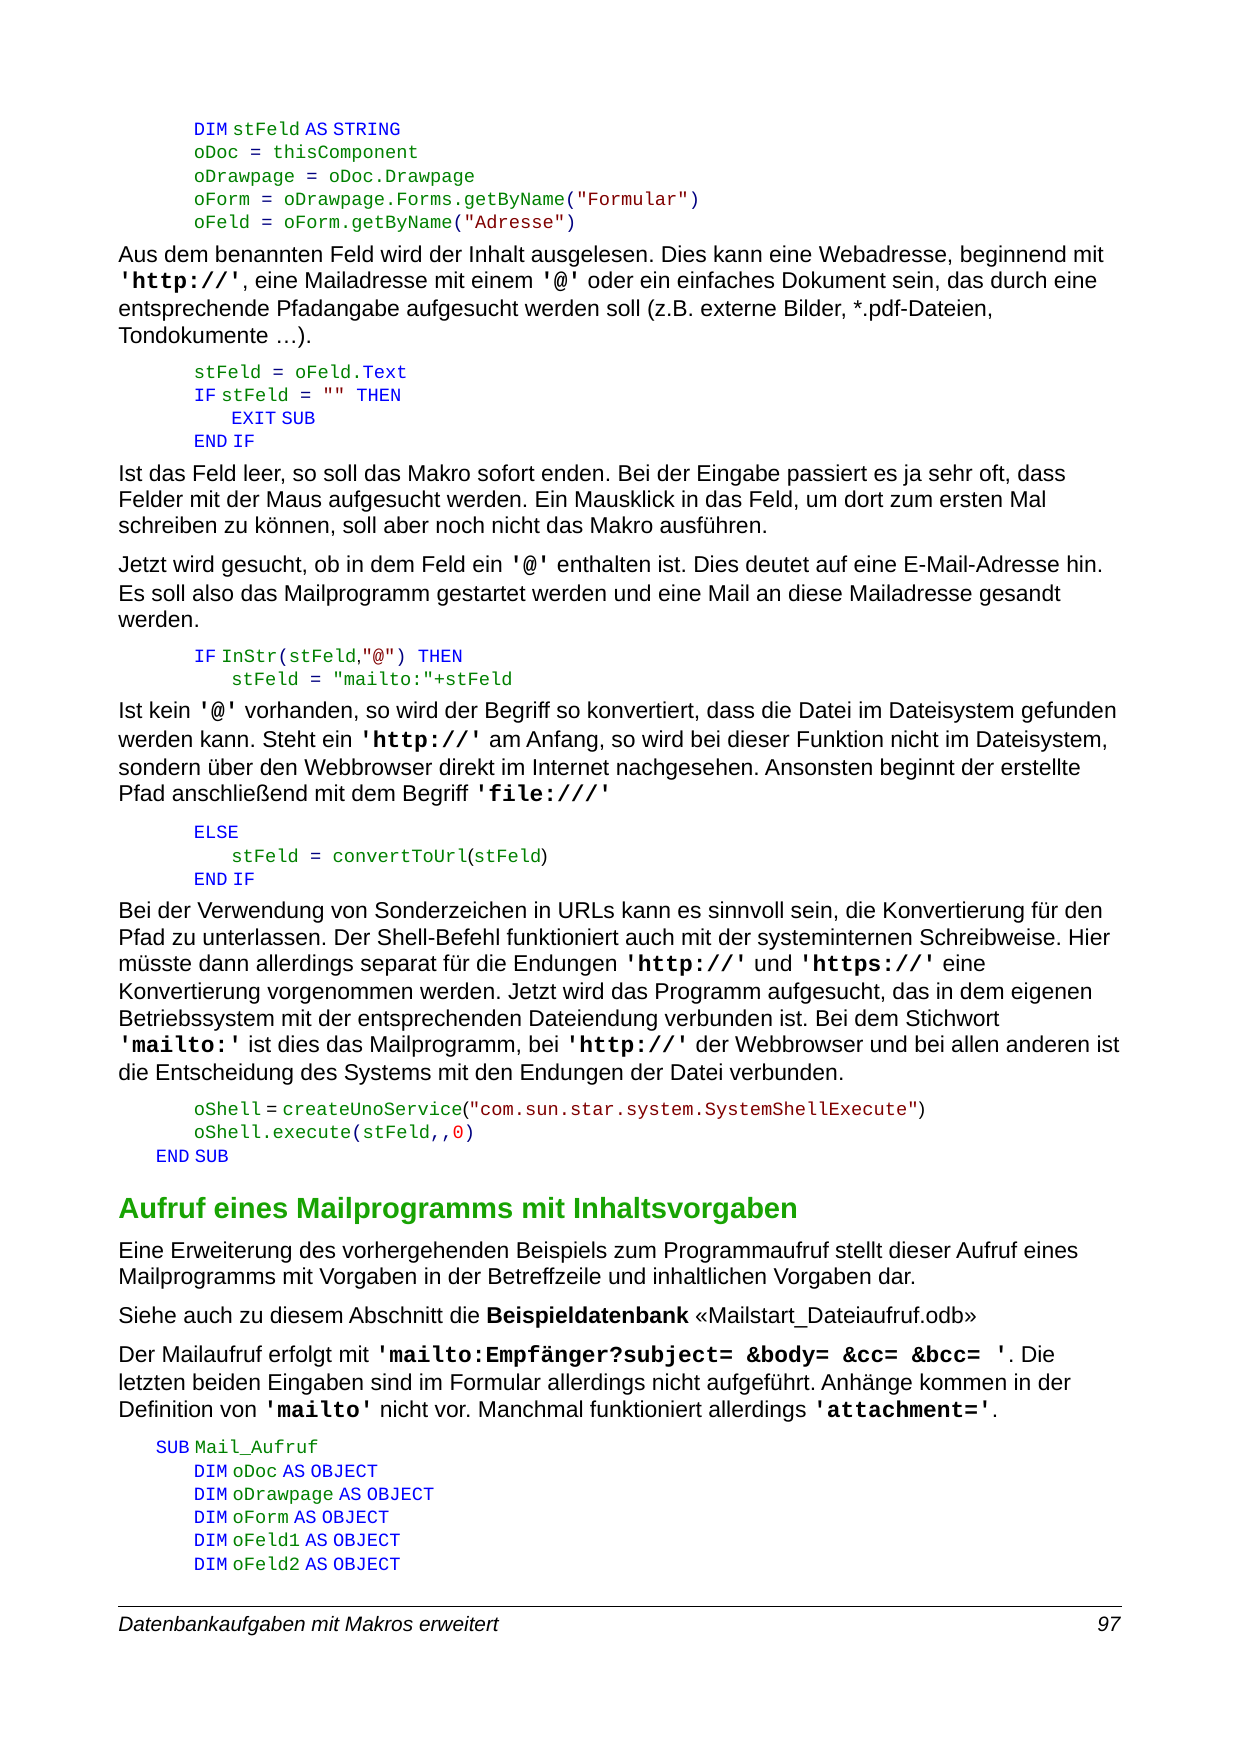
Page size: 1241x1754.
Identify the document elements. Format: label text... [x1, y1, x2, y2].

text IF InStr(stFeld,"@") THEN [156, 645, 1122, 668]
text oForm = oDrawpage.Forms.getByName("Formular") [156, 188, 1122, 211]
text IF stFeld = "" THEN [156, 384, 1122, 407]
text oShell.execute(stFeld,,0) [156, 1121, 1122, 1144]
text DIM oFeld2 AS OBJECT [156, 1552, 1122, 1576]
text Eine Erweiterung des vorhergehenden Beispiels zum Programmaufruf stellt dieser Aufruf eines Mailprogramms mit Vorgaben in der Betreffzeile und inhaltlichen Vorgaben dar. [118, 1237, 1122, 1289]
text END IF [156, 430, 1122, 453]
text Bei der Verwendung von Sonderzeichen in URLs kann es sinnvoll sein, die Konvertierung für den Pfad zu unterlassen. Der Shell-Befehl funktioniert auch mit der systeminternen Schreibweise. Hier müsste dann allerdings separat für die Endungen 'http://' und 'https://' eine Konvertierung vorgenommen werden. Jetzt wird das Programm aufgesucht, das in dem eigenen Betriebssystem mit der entsprechenden Dateiendung verbunden ist. Bei dem Stichwort 'mailto:' ist dies das Mailprogramm, bei 'http://' der Webbrowser und bei allen anderen ist die Entscheidung des Systems mit den Endungen der Datei verbunden. [118, 897, 1122, 1086]
text END IF [156, 868, 1122, 891]
text oShell = createUnoService("com.sun.star.system.SystemShellExecute") [156, 1098, 1122, 1121]
text stFeld = convertToUrl(stFeld) [156, 844, 1122, 868]
text oDrawpage = oDoc.Drawpage [156, 164, 1122, 188]
text Siehe auch zu diesem Abschnitt die Beispieldatenbank «Mailstart_Dateiaufruf.odb» [118, 1302, 1122, 1328]
text Aus dem benannten Feld wird der Inhalt ausgelesen. Dies kann eine Webadresse, beginnend mit 'http://', eine Mailadresse mit einem '@' oder ein einfaches Dokument sein, das durch eine entsprechende Pfadangabe aufgesucht werden soll (z.B. externe Bilder, *.pdf-Dateien, Tondokumente …). [118, 241, 1122, 348]
text DIM stFeld AS STRING [156, 118, 1122, 141]
text oFeld = oForm.getByName("Adresse") [156, 211, 1122, 234]
text oDoc = thisComponent [156, 141, 1122, 164]
text EXIT SUB [156, 407, 1122, 430]
text END SUB [156, 1144, 1122, 1168]
text stFeld = "mailto:"+stFeld [156, 668, 1122, 691]
text DIM oDrawpage AS OBJECT [156, 1483, 1122, 1506]
text Jetzt wird gesucht, ob in dem Feld ein '@' enthalten ist. Dies deutet auf eine E-Mail-Adresse hin. Es soll also das Mailprogramm gestartet werden und eine Mail an diese Mailadresse gesandt werden. [118, 551, 1122, 632]
subtitle Aufruf eines Mailprogramms mit Inhaltsvorgaben [118, 1191, 1122, 1224]
text ELSE [156, 821, 1122, 844]
text DIM oForm AS OBJECT [156, 1506, 1122, 1529]
text Der Mailaufruf erfolgt mit 'mailto:Empfänger?subject= &body= &cc= &bcc= '. Die letzten beiden Eingaben sind im Formular allerdings nicht aufgeführt. Anhänge kommen in der Definition von 'mailto' nicht vor. Manchmal funktioniert allerdings 'attachment='. [118, 1341, 1122, 1424]
text DIM oDoc AS OBJECT [156, 1459, 1122, 1483]
text Ist kein '@' vorhanden, so wird der Begriff so konvertiert, dass die Datei im Dateisystem gefunden werden kann. Steht ein 'http://' am Anfang, so wird bei dieser Funktion nicht im Dateisystem, sondern über den Webbrowser direkt im Internet nachgesehen. Ansonsten beginnt der erstellte Pfad anschließend mit dem Begriff 'file:///' [118, 697, 1122, 809]
text Ist das Feld leer, so soll das Makro sofort enden. Bei der Eingabe passiert es ja sehr oft, dass Felder mit der Maus aufgesucht werden. Ein Mausklick in das Feld, um dort zum ersten Mal schreiben zu können, soll aber noch nicht das Makro ausführen. [118, 459, 1122, 539]
text stFeld = oFeld.Text [156, 360, 1122, 384]
text SUB Mail_Aufruf [156, 1436, 1122, 1459]
text DIM oFeld1 AS OBJECT [156, 1529, 1122, 1552]
